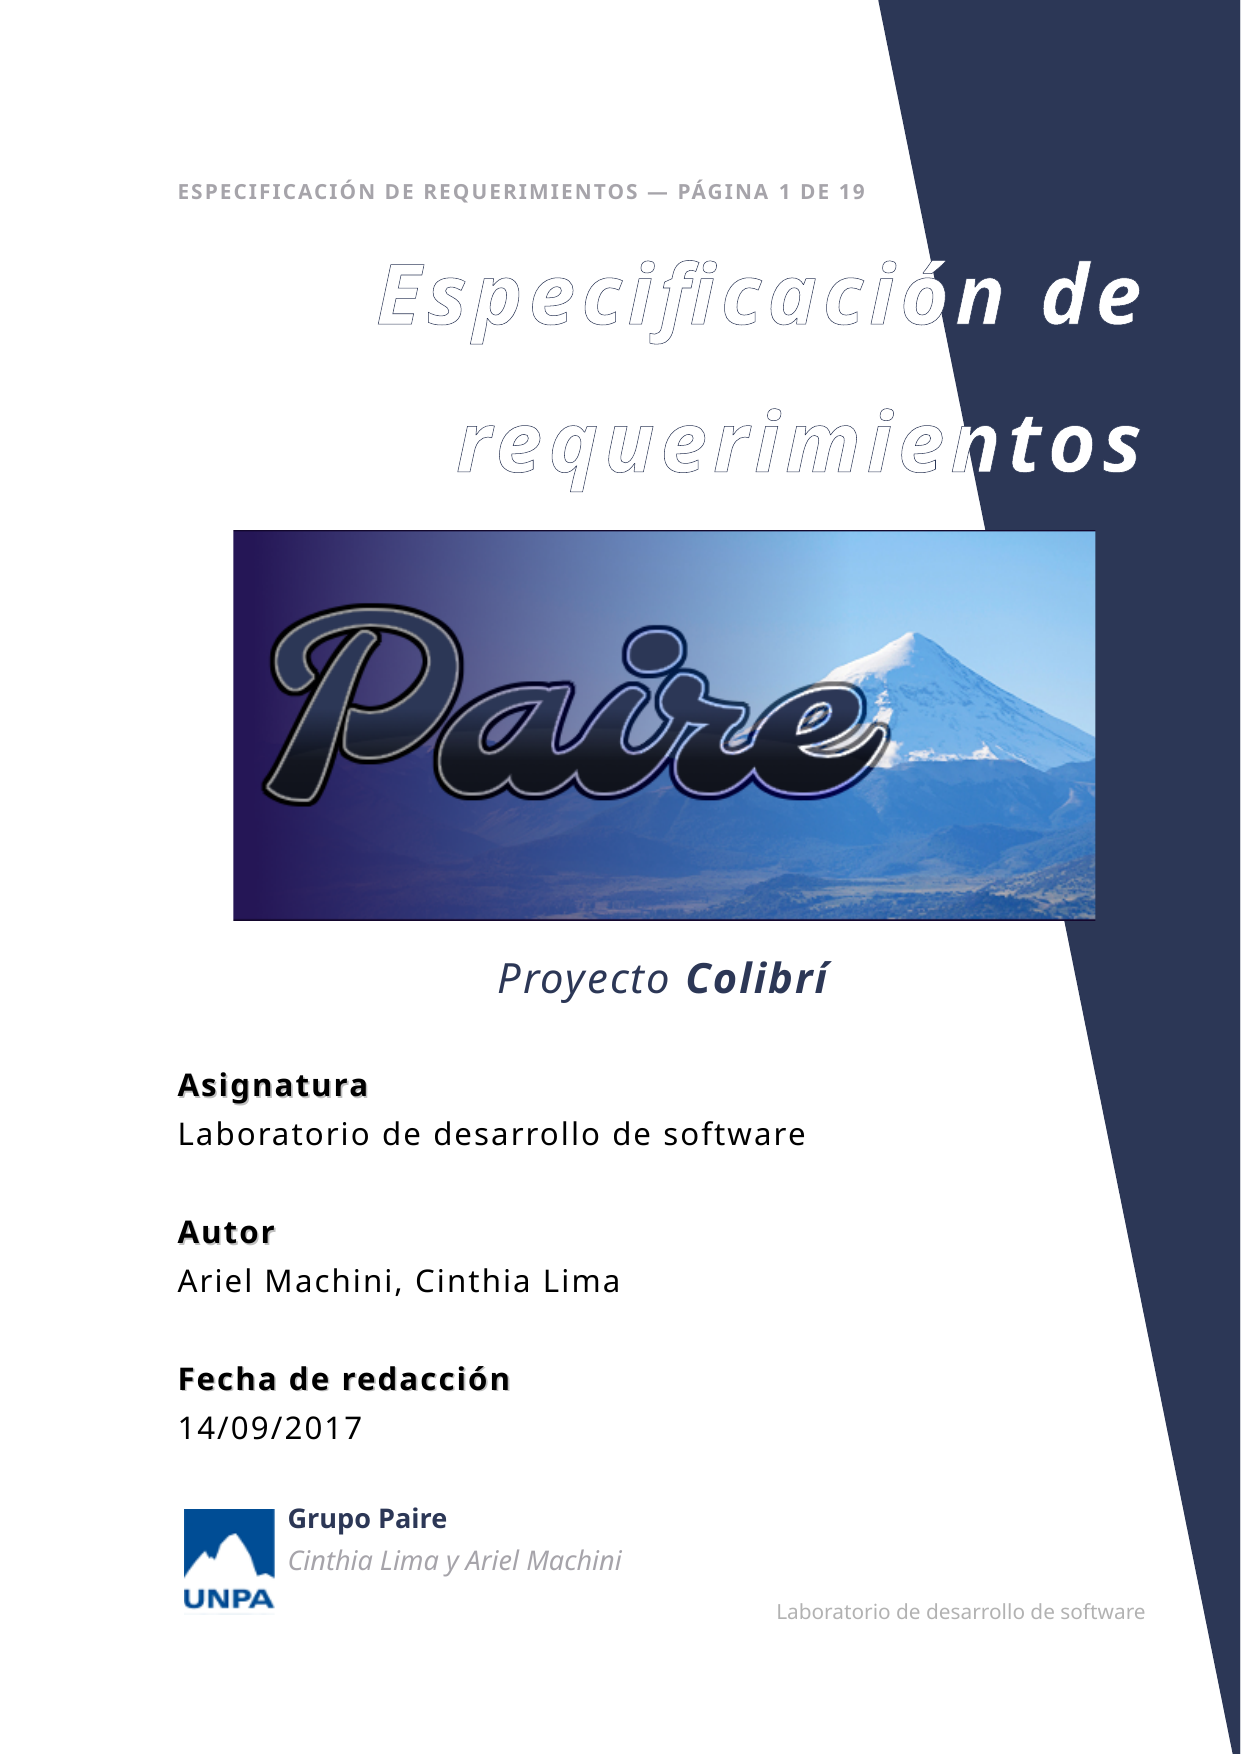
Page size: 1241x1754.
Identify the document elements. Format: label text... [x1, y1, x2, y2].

text 14/09/2017 [177, 1406, 1152, 1448]
text Ariel Machini, Cinthia Lima [177, 1259, 1140, 1301]
text Especificación de requerimientos [177, 235, 978, 496]
text Fecha de redacción [177, 1357, 1152, 1399]
text Asignatura [177, 1063, 1101, 1106]
picture [184, 1509, 275, 1615]
text Autor [177, 1210, 1131, 1252]
text Laboratorio de desarrollo de software [177, 1112, 1111, 1154]
text Proyecto Colibrí [177, 949, 1081, 1006]
picture [233, 530, 1096, 921]
